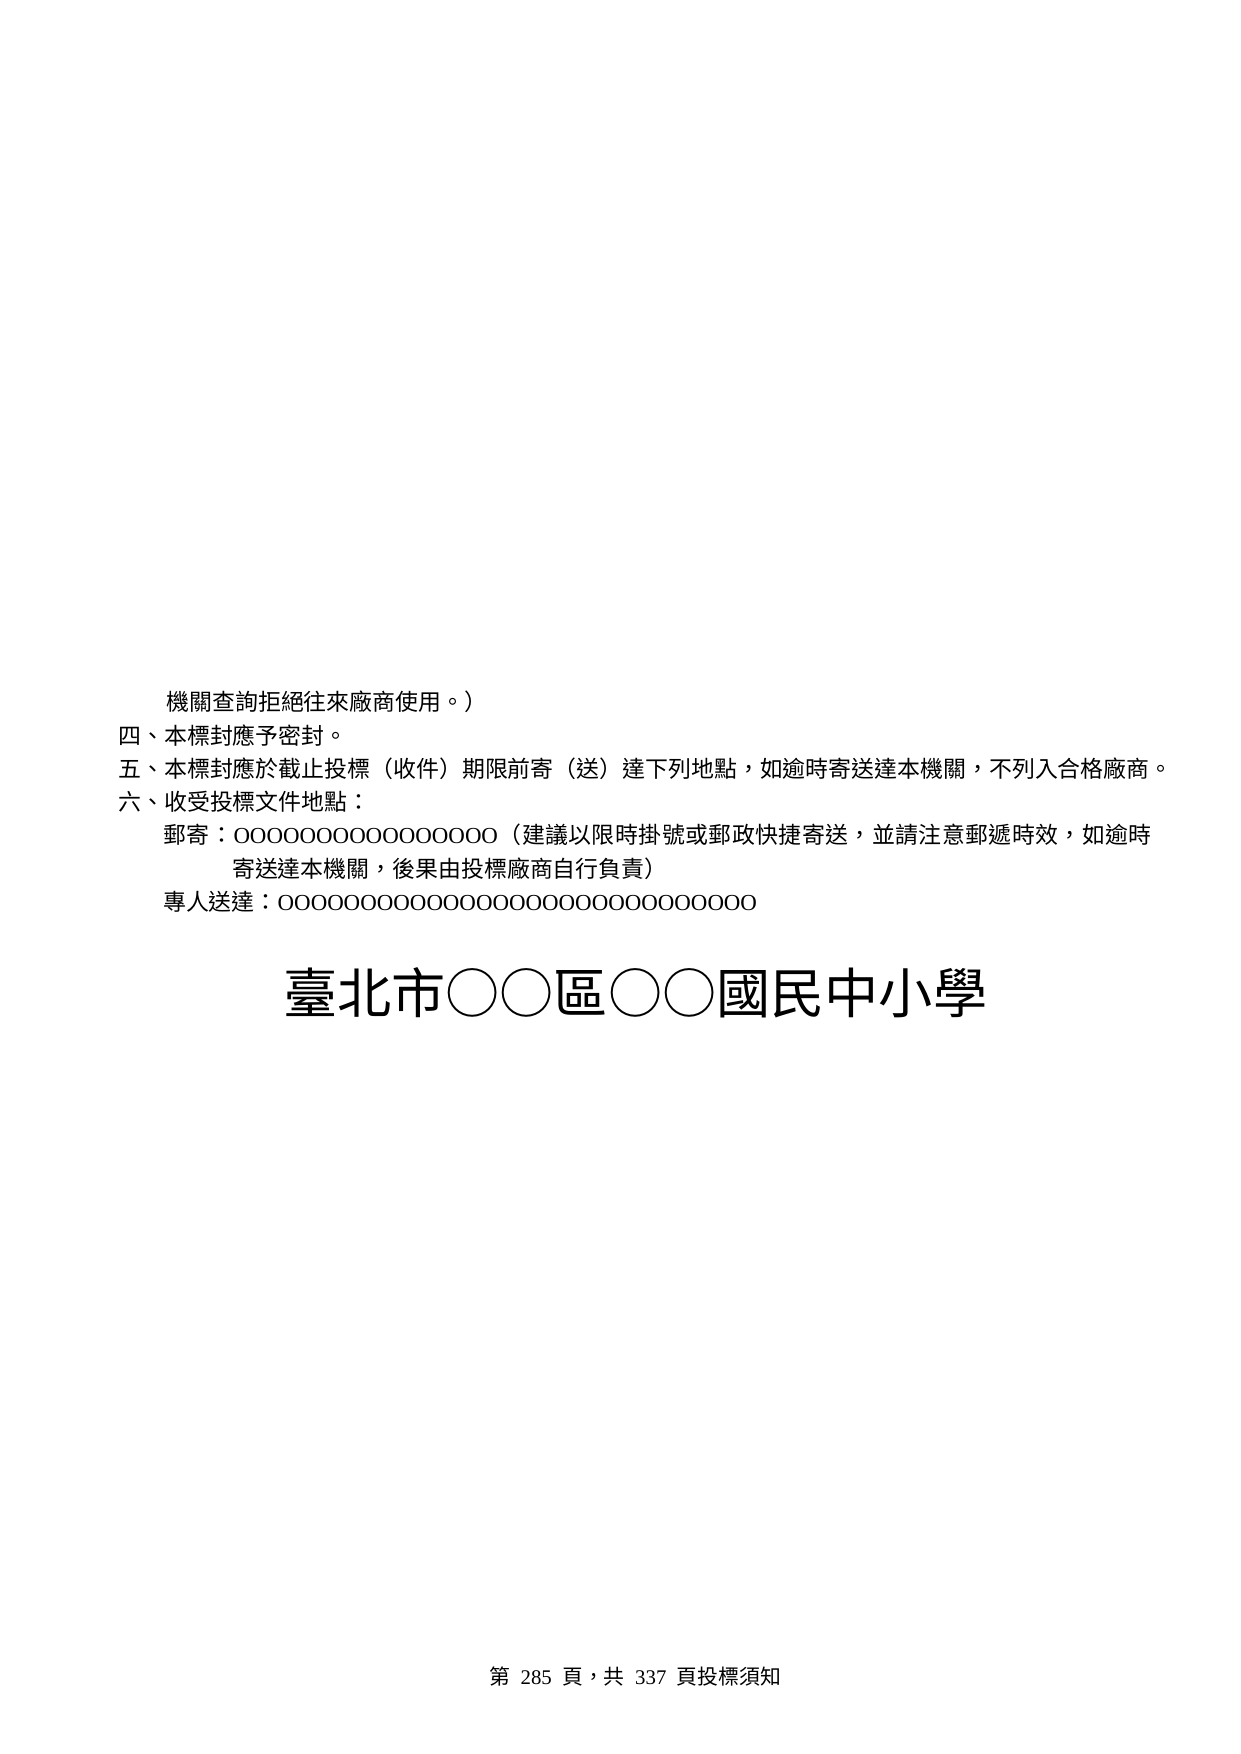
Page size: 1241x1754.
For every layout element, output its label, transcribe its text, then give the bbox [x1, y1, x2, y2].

text 四、本標封應予密封。 [118, 717, 1152, 751]
text 郵寄：OOOOOOOOOOOOOOOO（建議以限時掛號或郵政快捷寄送，並請注意郵遞時效，如逾時寄送達本機關，後果由投標廠商自行負責） [163, 817, 1152, 884]
text 機關查詢拒絕往來廠商使用。） [118, 684, 1152, 717]
text 五、本標封應於截止投標（收件）期限前寄（送）達下列地點，如逾時寄送達本機關，不列入合格廠商。 [118, 751, 1152, 784]
text 專人送達：OOOOOOOOOOOOOOOOOOOOOOOOOOOOO [163, 884, 1152, 917]
text 臺北市○○區○○國民中小學 [118, 917, 1152, 1042]
text 六、收受投標文件地點： [118, 784, 1152, 817]
